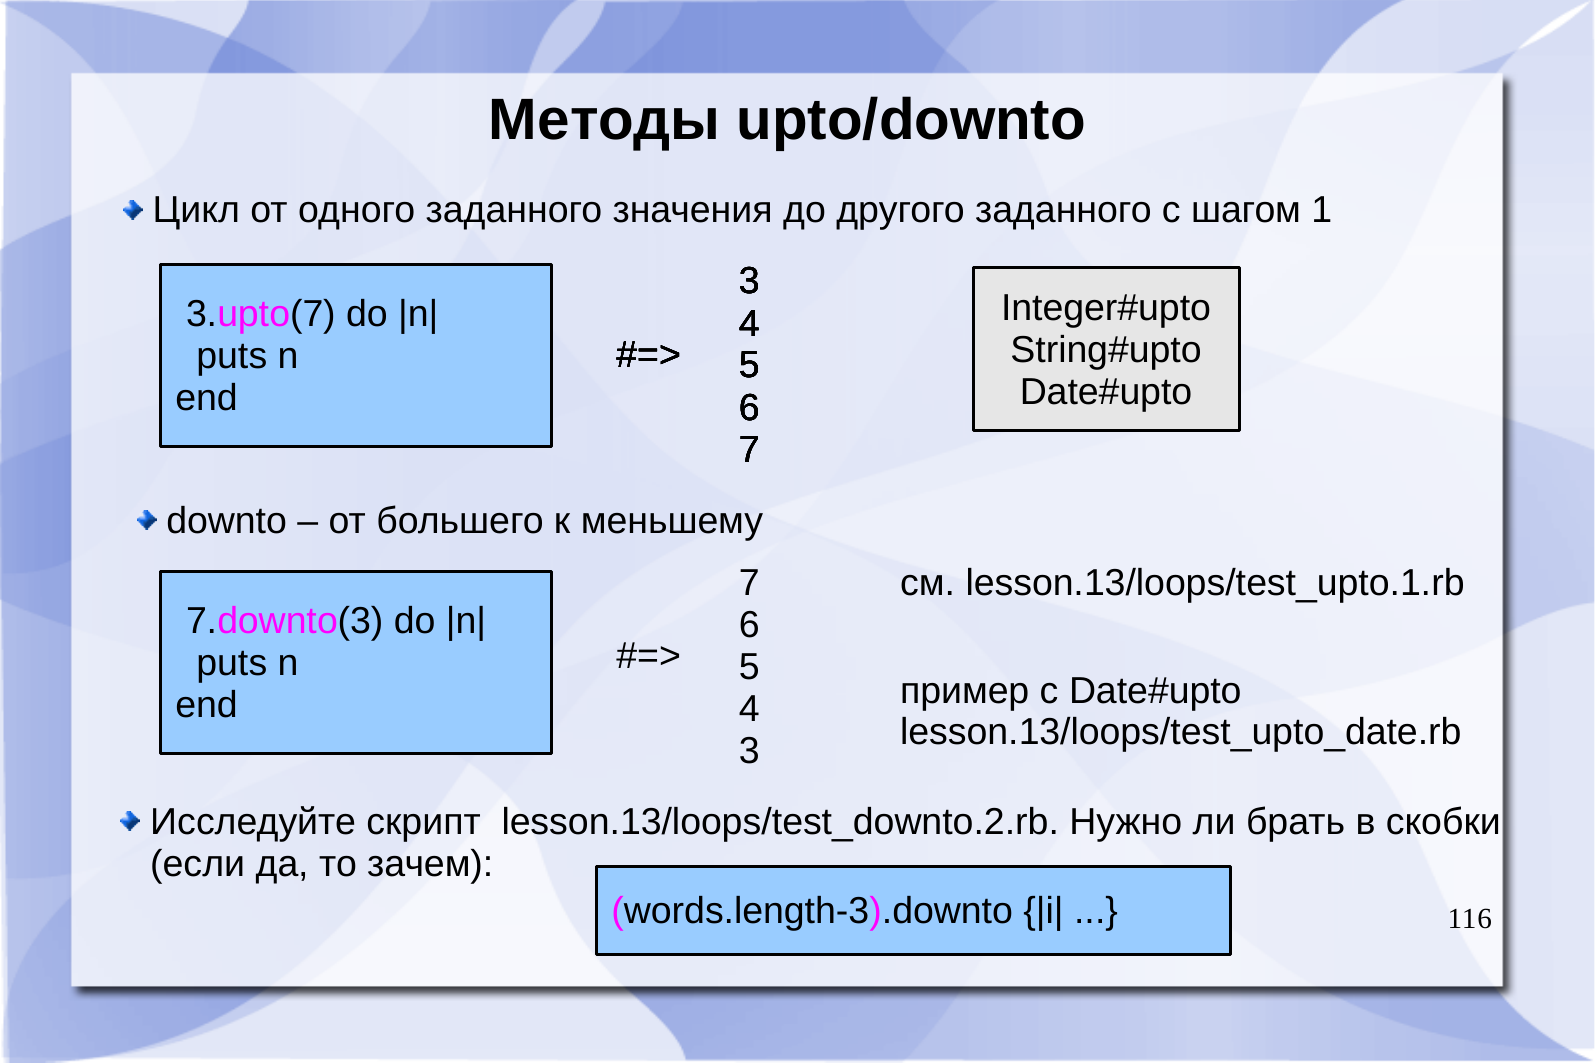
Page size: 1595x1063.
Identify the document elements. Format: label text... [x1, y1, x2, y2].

text_box Исследуйте скрипт lesson.13/loops/test_downto.2.rb. Нужно ли брать в скобки (если да, то зачем): [106, 792, 1518, 892]
title Методы upto/downto [75, 75, 1501, 164]
text_box Цикл от одного заданного значения до другого заданного с шагом 1 [108, 181, 1350, 239]
text_box downto – от большего к меньшему [122, 491, 779, 549]
picture [0, 0, 1595, 1063]
text_box см. lesson.13/loops/test_upto.1.rb [885, 553, 1480, 611]
text_box пример с Date#upto lesson.13/loops/test_upto_date.rb [885, 661, 1477, 761]
text_box (words.length-3).downto {|i| ...} [596, 866, 1231, 955]
text_box Integer#upto String#upto Date#upto [973, 267, 1240, 431]
text_box 3 4 5 6 7 [724, 252, 886, 478]
text_box #=> [601, 325, 697, 383]
text_box 7.downto(3) do |n| puts n end [160, 571, 552, 754]
text_box 3.upto(7) do |n| puts n end [160, 264, 552, 447]
text_box #=> [601, 627, 697, 684]
text_box 7 6 5 4 3 [724, 553, 886, 779]
